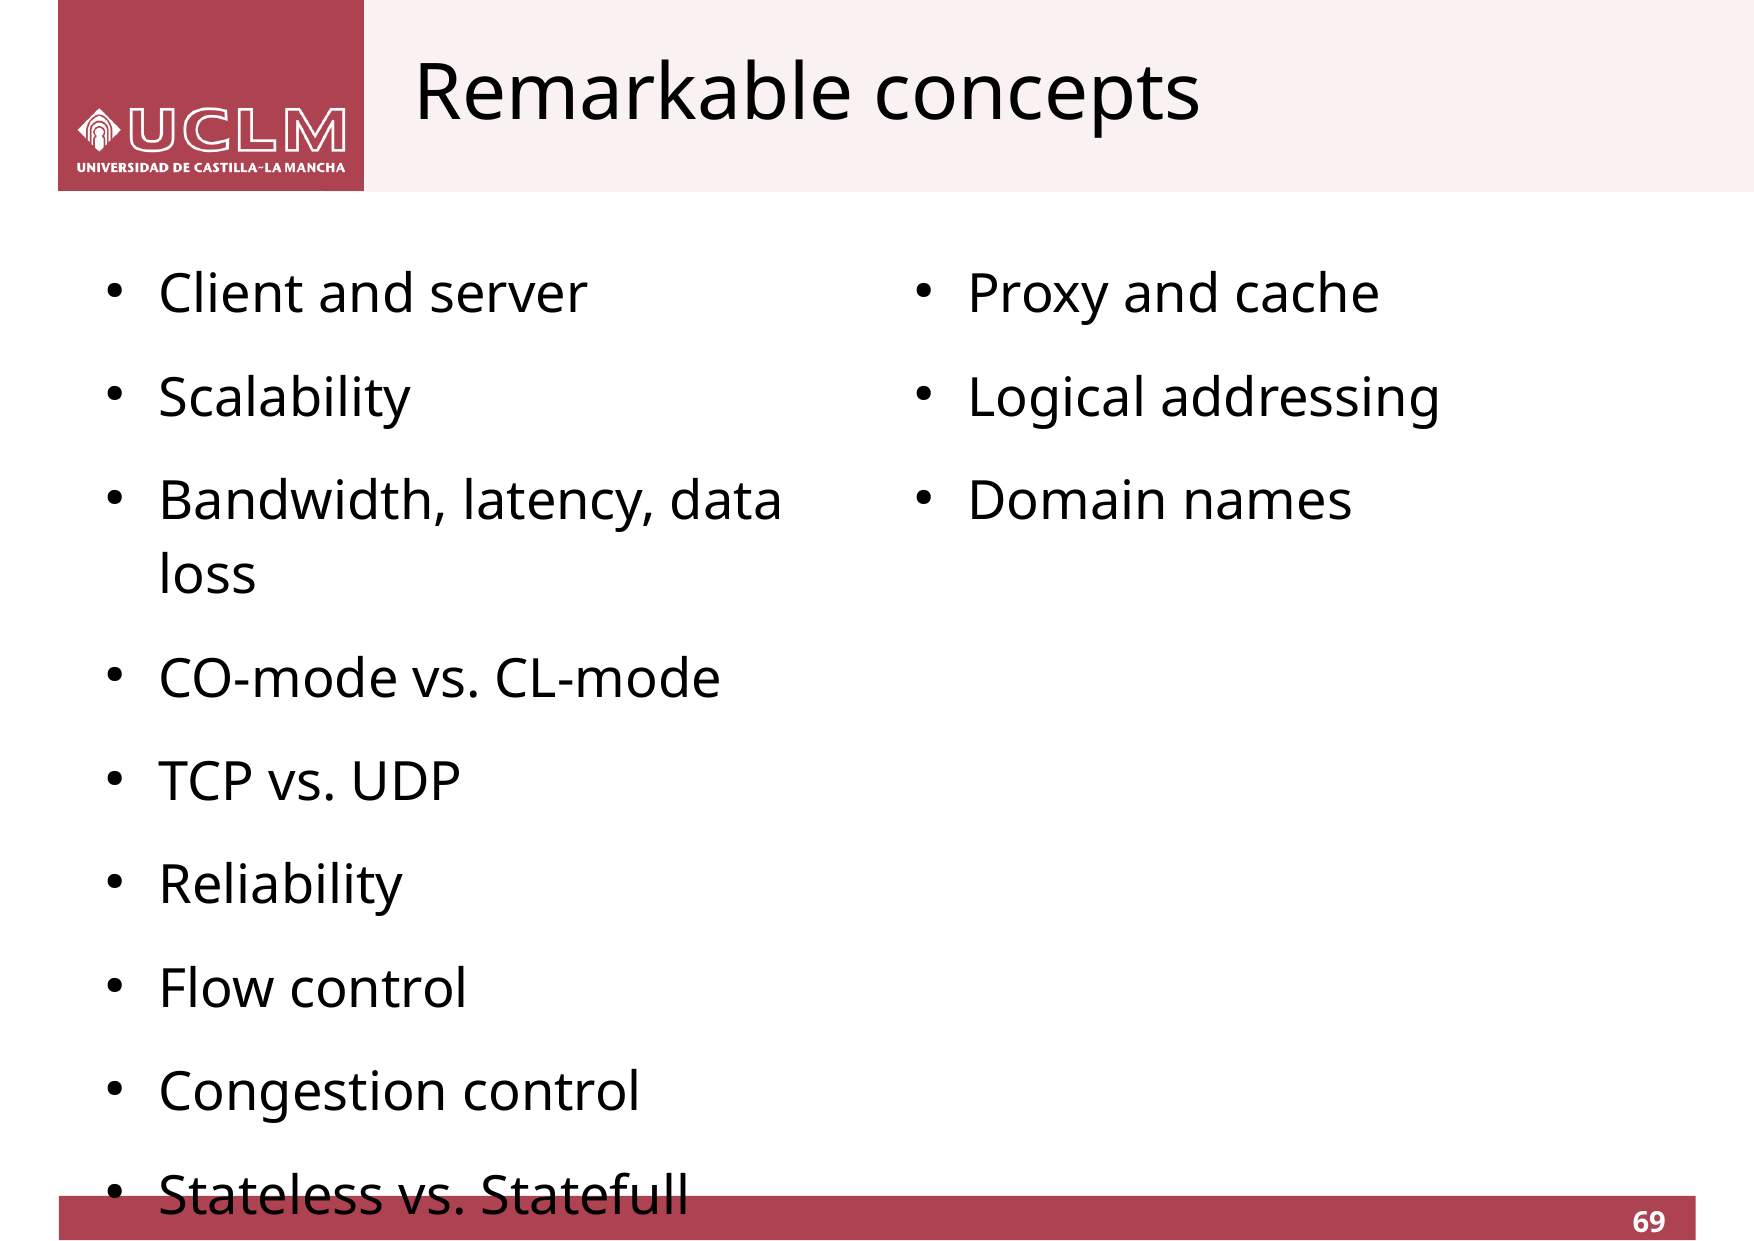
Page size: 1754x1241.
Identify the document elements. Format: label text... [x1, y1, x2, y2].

title Remarkable concepts [413, 0, 1667, 198]
picture [58, 0, 364, 191]
list Proxy and cache Logical addressing Domain names [896, 254, 1667, 974]
list Client and server Scalability Bandwidth, latency, data loss CO-mode vs. CL-mode TCP vs. UDP Reliability Flow control Congestion control Stateless vs. Statefull [87, 254, 858, 974]
